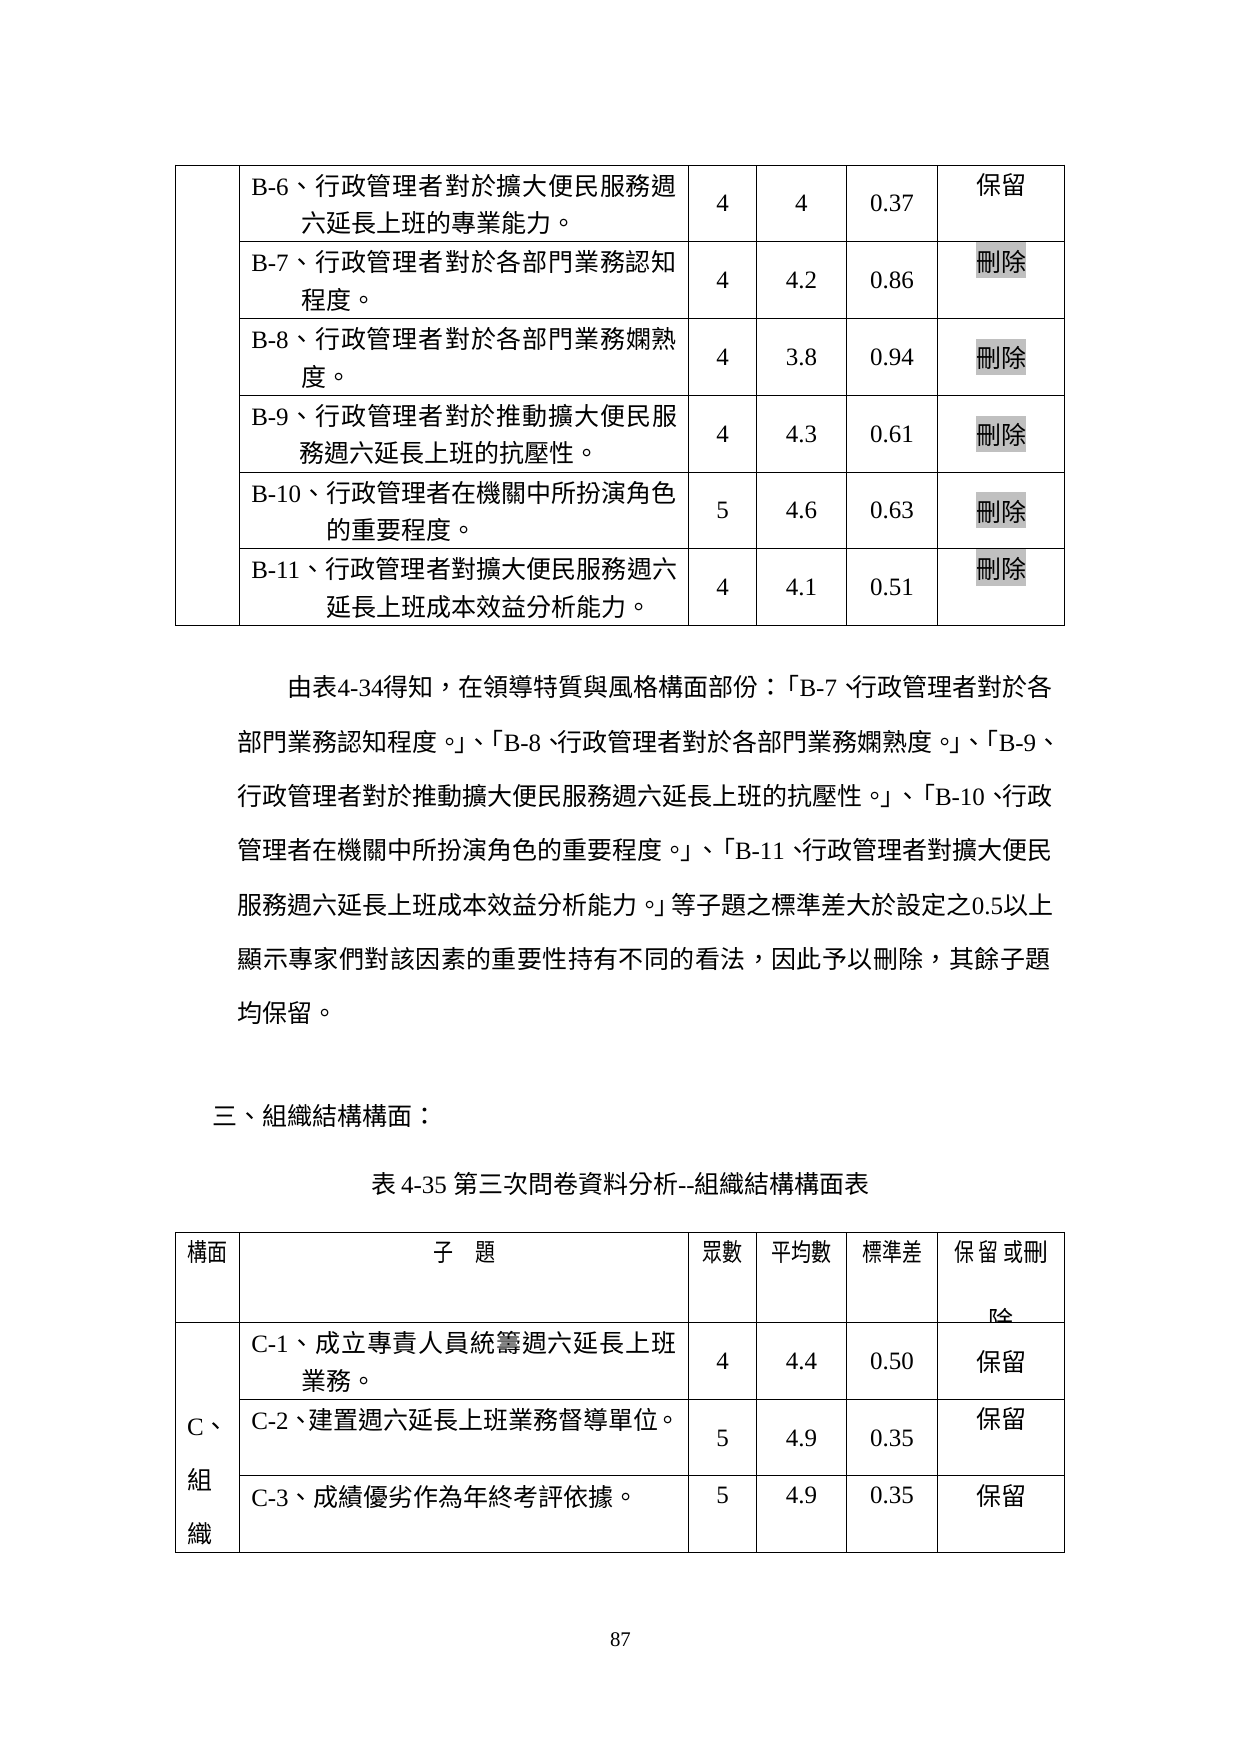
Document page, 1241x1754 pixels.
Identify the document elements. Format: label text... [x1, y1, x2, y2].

table_cell 0.86 [847, 242, 937, 318]
table_header 平均數 [757, 1233, 846, 1322]
table_cell C-3、成績優劣作為年終考評依據。 [240, 1476, 688, 1552]
table_cell 5 [689, 1400, 756, 1475]
text 三、組織結構構面： [187, 1097, 1053, 1133]
table_cell 5 [689, 1476, 756, 1552]
table_cell 4.1 [757, 549, 846, 625]
table_cell 3.8 [757, 319, 846, 395]
table_cell 4.3 [757, 396, 846, 472]
table_header 眾數 [689, 1233, 756, 1322]
table_cell 刪除 [938, 242, 1064, 318]
table_cell B-10、行政管理者在機關中所扮演角色的重要程度。 [240, 473, 688, 548]
table_cell 0.61 [847, 396, 937, 472]
table_cell 4 [689, 166, 756, 241]
table_cell B-6、行政管理者對於擴大便民服務週六延長上班的專業能力。 [240, 166, 688, 241]
table_cell 4 [689, 319, 756, 395]
table_cell B-11、行政管理者對擴大便民服務週六延長上班成本效益分析能力。 [240, 549, 688, 625]
table_header 構 面 [176, 1233, 239, 1322]
table_cell 4 [757, 166, 846, 241]
table_header 子 題 [240, 1233, 688, 1322]
table_cell 0.35 [847, 1476, 937, 1552]
table_cell [176, 166, 239, 625]
table_cell 4.9 [757, 1400, 846, 1475]
table_cell 4 [689, 549, 756, 625]
table_cell C-1、成立專責人員統籌週六延長上班業務。 [240, 1323, 688, 1399]
table_header 標準差 [847, 1233, 937, 1322]
table_cell 刪除 [938, 319, 1064, 395]
table_cell 4.4 [757, 1323, 846, 1399]
table_cell 0.50 [847, 1323, 937, 1399]
table_cell 刪除 [938, 549, 1064, 625]
text 表4-35 第三次問卷資料分析--組織結構構面表 [187, 1164, 1053, 1201]
table_cell C-2、建置週六延長上班業務督導單位。 [240, 1400, 688, 1475]
table_cell 4.2 [757, 242, 846, 318]
table_header 保 留 或刪除 [938, 1233, 1064, 1322]
table_cell 0.51 [847, 549, 937, 625]
table_cell 0.37 [847, 166, 937, 241]
table_cell C、組織 [176, 1323, 239, 1552]
table_cell 刪除 [938, 396, 1064, 472]
table_cell 0.63 [847, 473, 937, 548]
table_cell 5 [689, 473, 756, 548]
table_cell B-7、行政管理者對於各部門業務認知程度。 [240, 242, 688, 318]
table_cell 保留 [938, 166, 1064, 241]
table_cell 4 [689, 242, 756, 318]
table_cell 刪除 [938, 473, 1064, 548]
table_cell 保留 [938, 1323, 1064, 1399]
table_cell 0.35 [847, 1400, 937, 1475]
table_cell 4.6 [757, 473, 846, 548]
table_cell B-8、行政管理者對於各部門業務嫻熟度。 [240, 319, 688, 395]
table_cell 保留 [938, 1476, 1064, 1552]
text 由表4-34得知，在領導特質與風格構面部份：「B-7、行政管理者對於各部門業務認知程度。」、「B-8、行政管理者對於各部門業務嫻熟度。」、「B-9、行政管理者對於推動擴大便民服務週六延長上班的抗壓性。」、「B-10、行政管理者在機關中所扮演角色的重要程度。」、「B-11、行政管理者對擴大便民服務週六延長上班成本效益分析能力。」等子題之標準差大於設定之0.5以上，顯示專家們對該因素的重要性持有不同的看法，因此予以刪除，其餘子題均保留。 [237, 668, 1053, 1030]
table_cell 4 [689, 396, 756, 472]
table_cell B-9、行政管理者對於推動擴大便民服務週六延長上班的抗壓性。 [240, 396, 688, 472]
table_cell 保留 [938, 1400, 1064, 1475]
table_cell 4 [689, 1323, 756, 1399]
table_cell 4.9 [757, 1476, 846, 1552]
table_cell 0.94 [847, 319, 937, 395]
